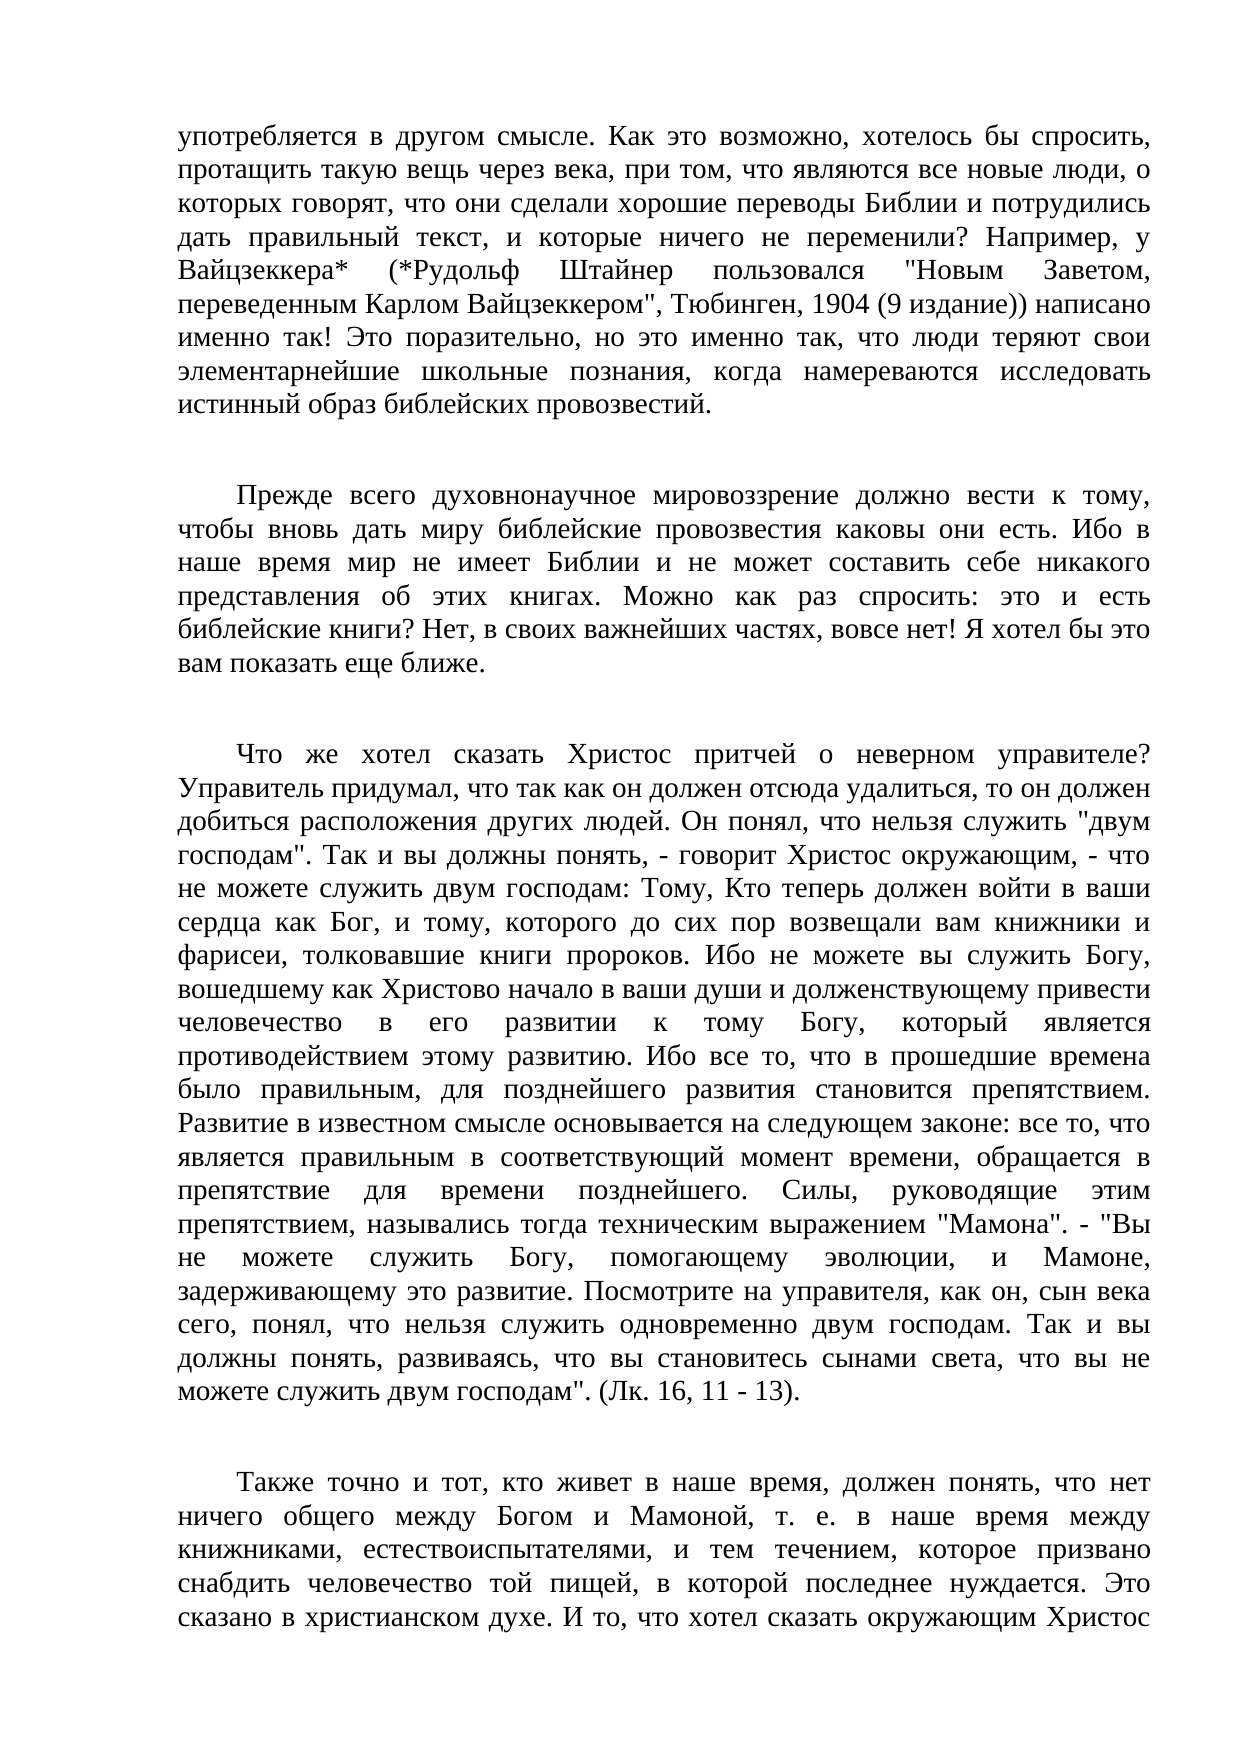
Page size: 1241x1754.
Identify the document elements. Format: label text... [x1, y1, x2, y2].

text Что же хотел сказать Христос притчей о неверном управителе? Управитель придумал, что так как он должен отсюда удалиться, то он должен добиться расположения других людей. Он понял, что нельзя служить "двум господам". Так и вы должны понять, - говорит Христос окружающим, - что не можете служить двум господам: Тому, Кто теперь должен войти в ваши сердца как Бог, и тому, которого до сих пор возвещали вам книжники и фарисеи, толковавшие книги пророков. Ибо не можете вы служить Богу, вошедшему как Христово начало в ваши души и долженствующему привести человечество в его развитии к тому Богу, который является противодействием этому развитию. Ибо все то, что в прошедшие времена было правильным, для позднейшего развития становится препятствием. Развитие в известном смысле основывается на следующем законе: все то, что является правильным в соответствующий момент времени, обращается в препятствие для времени позднейшего. Силы, руководящие этим препятствием, назывались тогда техническим выражением "Мамона". - "Вы не можете служить Богу, помогающему эволюции, и Мамоне, задерживающему это развитие. Посмотрите на управителя, как он, сын века сего, понял, что нельзя служить одновременно двум господам. Так и вы должны понять, развиваясь, что вы становитесь сынами света, что вы не можете служить двум господам". (Лк. 16, 11 - 13). [177, 736, 1152, 1407]
text Прежде всего духовнонаучное мировоззрение должно вести к тому, чтобы вновь дать миру библейские провозвестия каковы они есть. Ибо в наше время мир не имеет Библии и не может составить себе никакого представления об этих книгах. Можно как раз спросить: это и есть библейские книги? Нет, в своих важнейших частях, вовсе нет! Я хотел бы это вам показать еще ближе. [177, 477, 1152, 679]
text употребляется в другом смысле. Как это возможно, хотелось бы спросить, протащить такую вещь через века, при том, что являются все новые люди, о которых говорят, что они сделали хорошие переводы Библии и потрудились дать правильный текст, и которые ничего не переменили? Например, у Вайцзеккера* (*Рудольф Штайнер пользовался "Новым Заветом, переведенным Карлом Вайцзеккером", Тюбинген, 1904 (9 издание)) написано именно так! Это поразительно, но это именно так, что люди теряют свои элементарнейшие школьные познания, когда намереваются исследовать истинный образ библейских провозвестий. [177, 118, 1152, 420]
text Также точно и тот, кто живет в наше время, должен понять, что нет ничего общего между Богом и Мамоной, т. е. в наше время между книжниками, естествоиспытателями, и тем течением, которое призвано снабдить человечество той пищей, в которой последнее нуждается. Это сказано в христианском духе. И то, что хотел сказать окружающим Христос [177, 1464, 1152, 1632]
